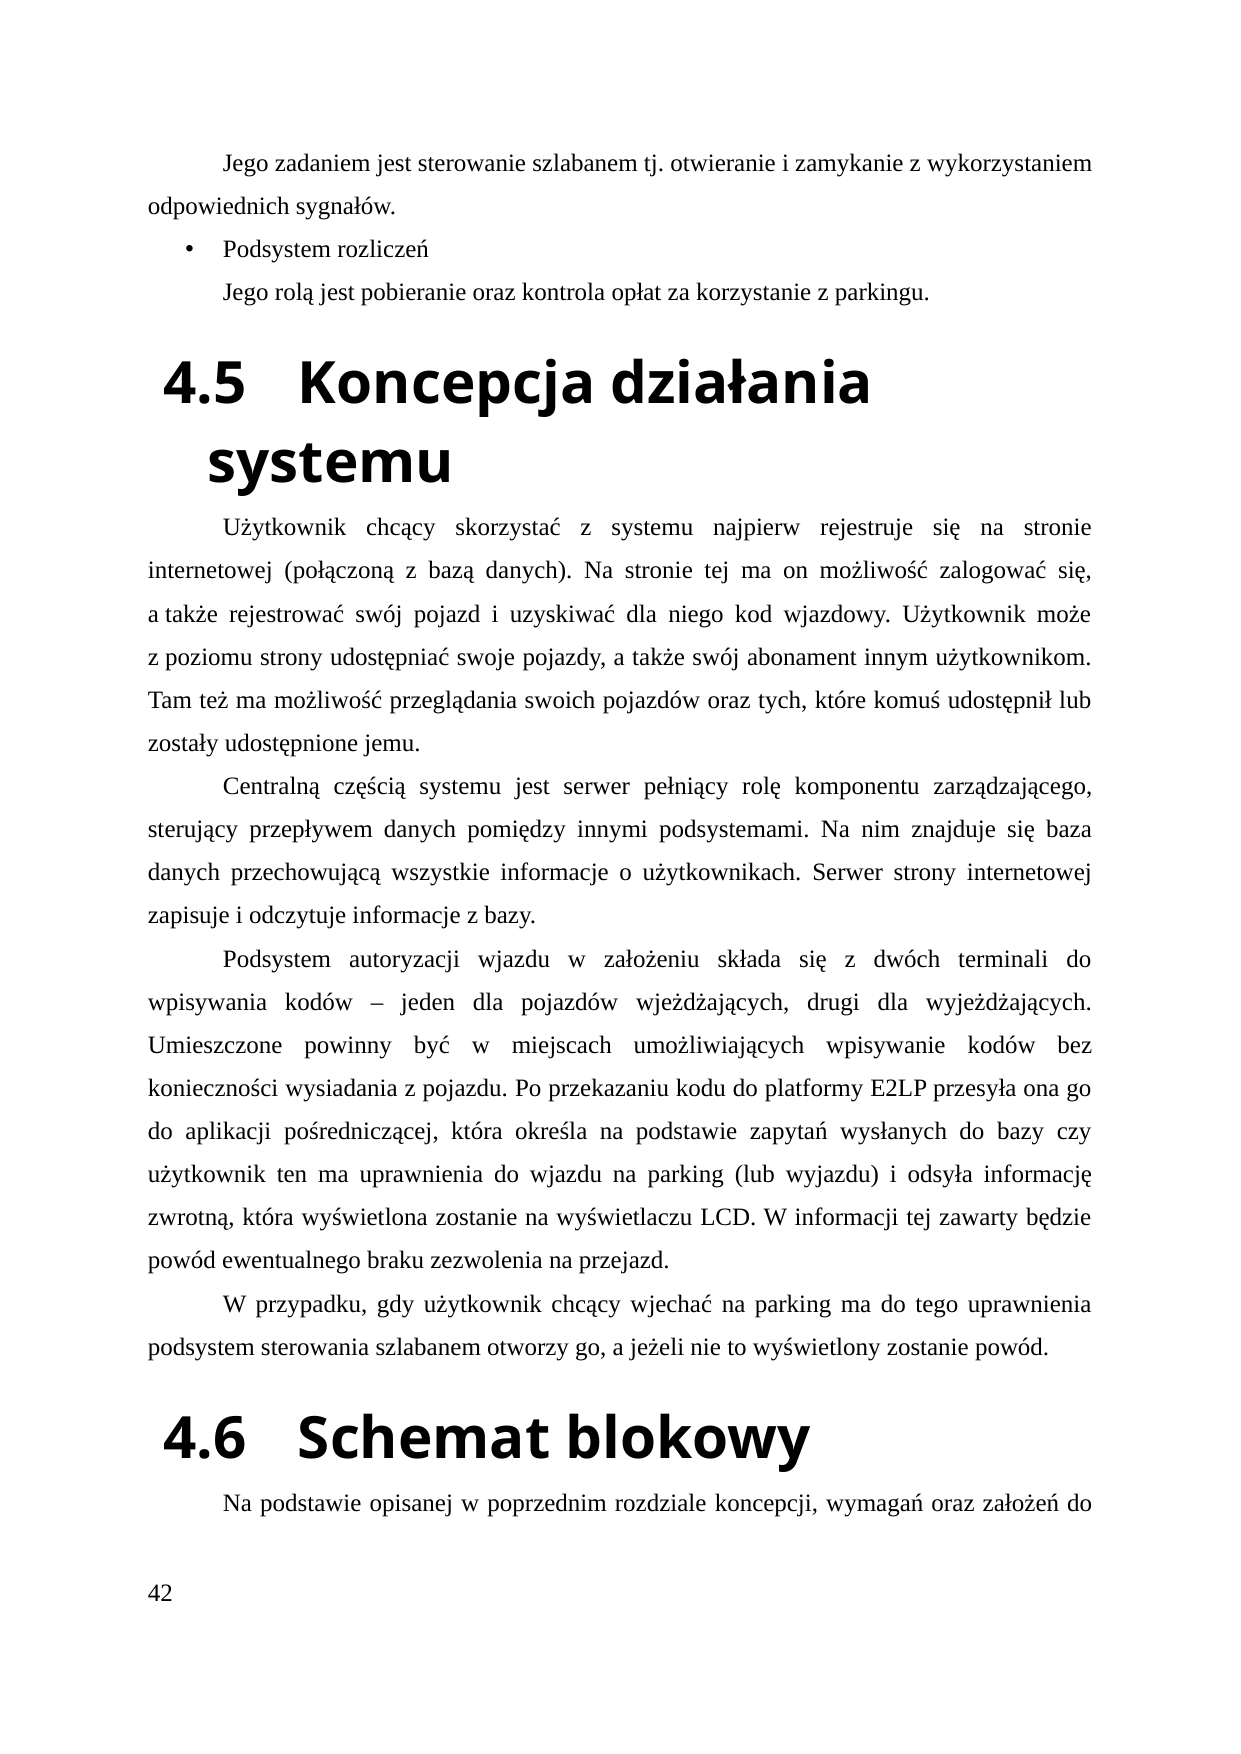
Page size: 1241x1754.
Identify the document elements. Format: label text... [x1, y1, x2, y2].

subtitle Koncepcja działania systemu [148, 341, 1093, 500]
text Na podstawie opisanej w poprzednim rozdziale koncepcji, wymagań oraz założeń do [148, 1488, 1093, 1516]
text Użytkownik chcący skorzystać z systemu najpierw rejestruje się na stronie internetowej (połączoną z bazą danych). Na stronie tej ma on możliwość zalogować się, a także rejestrować swój pojazd i uzyskiwać dla niego kod wjazdowy. Użytkownik może z poziomu strony udostępniać swoje pojazdy, a także swój abonament innym użytkownikom. Tam też ma możliwość przeglądania swoich pojazdów oraz tych, które komuś udostępnił lub zostały udostępnione jemu. [148, 512, 1093, 757]
text Podsystem autoryzacji wjazdu w założeniu składa się z dwóch terminali do wpisywania kodów – jeden dla pojazdów wjeżdżających, drugi dla wyjeżdżających. Umieszczone powinny być w miejscach umożliwiających wpisywanie kodów bez konieczności wysiadania z pojazdu. Po przekazaniu kodu do platformy E2LP przesyła ona go do aplikacji pośredniczącej, która określa na podstawie zapytań wysłanych do bazy czy użytkownik ten ma uprawnienia do wjazdu na parking (lub wyjazdu) i odsyła informację zwrotną, która wyświetlona zostanie na wyświetlaczu LCD. W informacji tej zawarty będzie powód ewentualnego braku zezwolenia na przejazd. [148, 944, 1093, 1274]
subtitle Schemat blokowy [148, 1396, 1093, 1475]
text Centralną częścią systemu jest serwer pełniący rolę komponentu zarządzającego, sterujący przepływem danych pomiędzy innymi podsystemami. Na nim znajduje się baza danych przechowującą wszystkie informacje o użytkownikach. Serwer strony internetowej zapisuje i odczytuje informacje z bazy. [148, 771, 1093, 929]
list Jego rolą jest pobieranie oraz kontrola opłat za korzystanie z parkingu. [185, 277, 1093, 306]
list Podsystem rozliczeń [185, 234, 1093, 263]
text Jego zadaniem jest sterowanie szlabanem tj. otwieranie i zamykanie z wykorzystaniem odpowiednich sygnałów. [148, 148, 1093, 219]
text W przypadku, gdy użytkownik chcący wjechać na parking ma do tego uprawnienia podsystem sterowania szlabanem otworzy go, a jeżeli nie to wyświetlony zostanie powód. [148, 1289, 1093, 1361]
